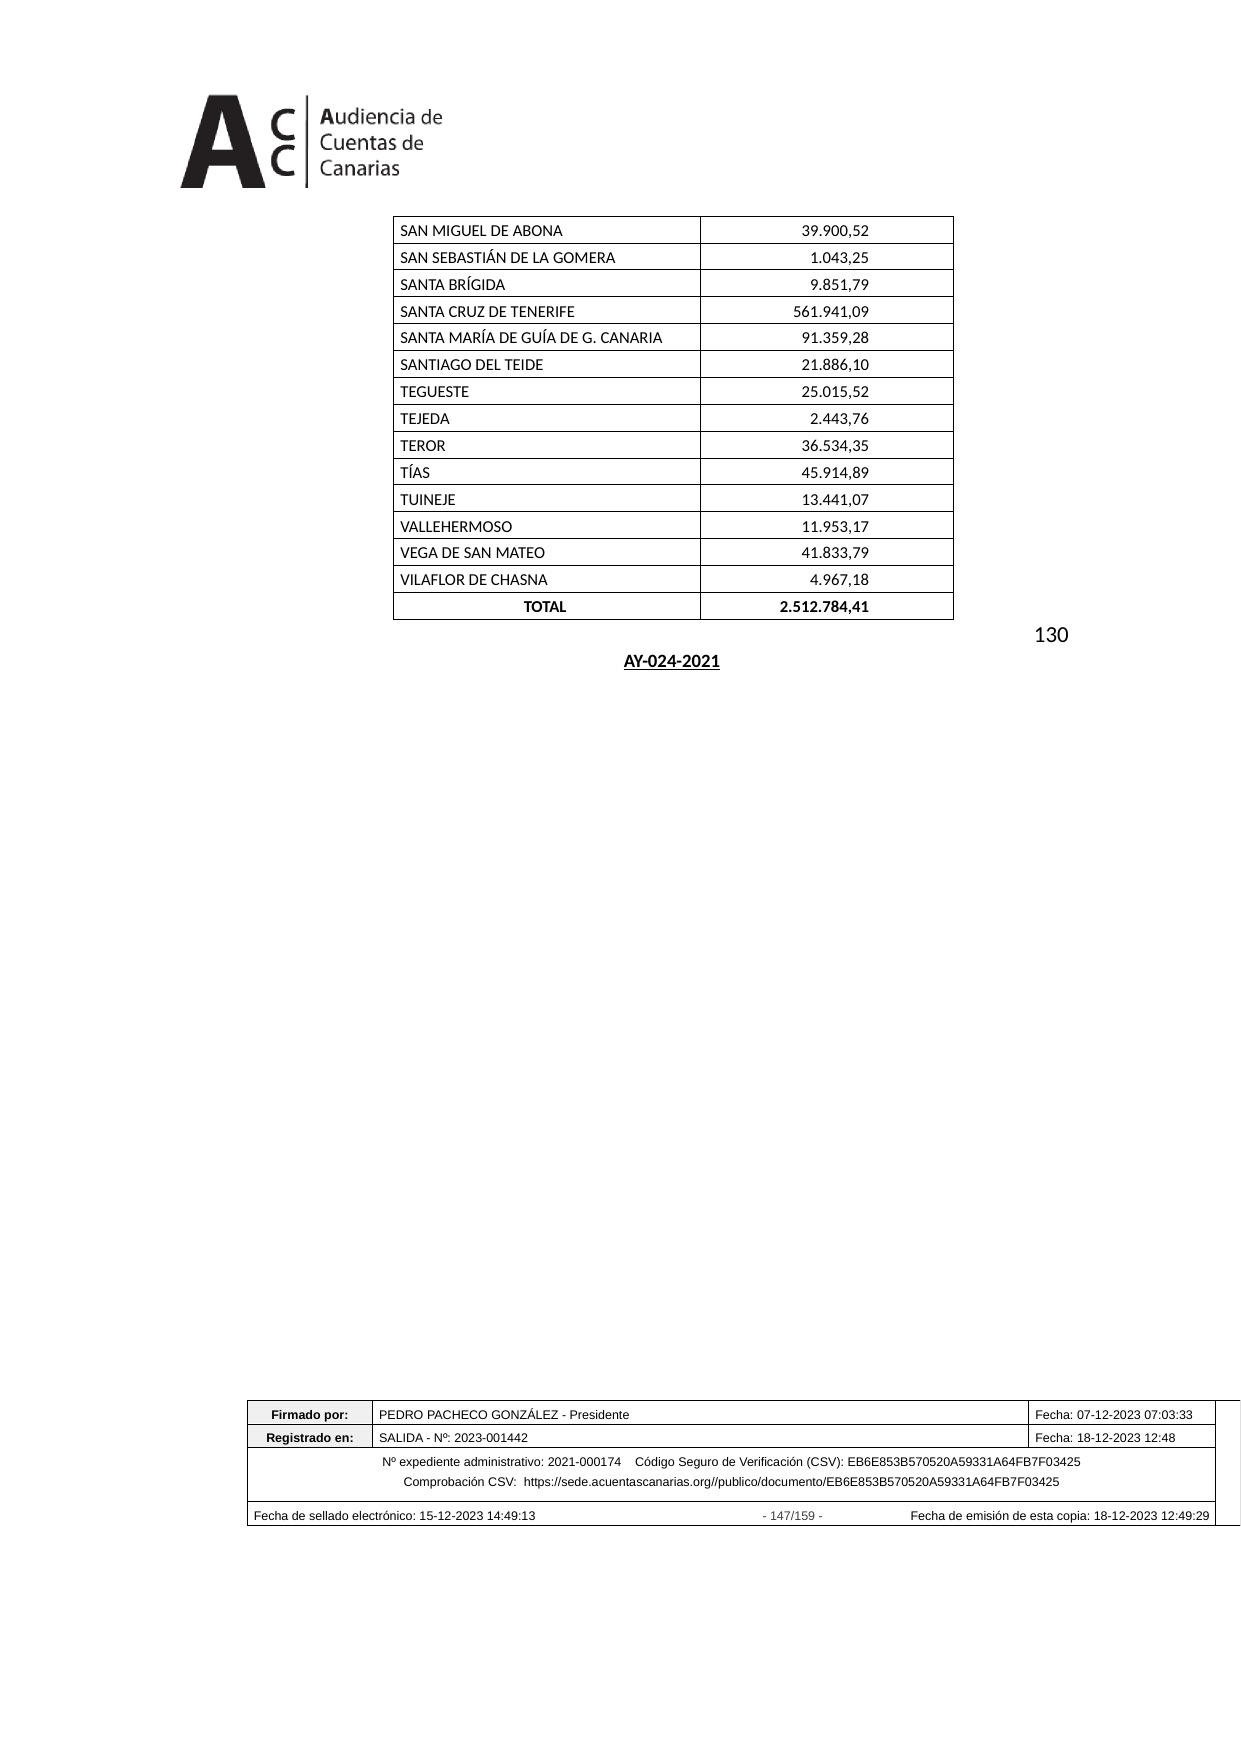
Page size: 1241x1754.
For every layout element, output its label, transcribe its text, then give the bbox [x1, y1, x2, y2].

table_cell 2.443,76 [701, 405, 953, 431]
subtitle AY-024-2021 [261, 649, 1087, 672]
table_cell 11.953,17 [701, 512, 953, 538]
table_cell TEGUESTE [394, 378, 700, 404]
table_cell 25.015,52 [701, 378, 953, 404]
table_cell SANTA MARÍA DE GUÍA DE G. CANARIA [394, 324, 700, 350]
table_cell 21.886,10 [701, 351, 953, 377]
table_cell SANTA BRÍGIDA [394, 270, 700, 296]
table_cell 13.441,07 [701, 485, 953, 511]
table_cell 91.359,28 [701, 324, 953, 350]
table_cell SAN MIGUEL DE ABONA [394, 217, 700, 242]
table_cell VEGA DE SAN MATEO [394, 539, 700, 565]
table_cell 561.941,09 [701, 297, 953, 323]
text 130 [247, 620, 1074, 648]
table_cell TÍAS [394, 459, 700, 484]
table_cell VALLEHERMOSO [394, 512, 700, 538]
table_cell SANTIAGO DEL TEIDE [394, 351, 700, 377]
table_cell 39.900,52 [701, 217, 953, 242]
table_cell 9.851,79 [701, 270, 953, 296]
table_cell 1.043,25 [701, 244, 953, 269]
table_cell SANTA CRUZ DE TENERIFE [394, 297, 700, 323]
table_cell SAN SEBASTIÁN DE LA GOMERA [394, 244, 700, 269]
table_cell 45.914,89 [701, 459, 953, 484]
table_cell TEJEDA [394, 405, 700, 431]
table_cell 2.512.784,41 [701, 593, 953, 619]
table_cell TEROR [394, 432, 700, 457]
table_cell TUINEJE [394, 485, 700, 511]
table_cell VILAFLOR DE CHASNA [394, 566, 700, 592]
table_cell 36.534,35 [701, 432, 953, 457]
table_cell TOTAL [394, 593, 700, 619]
table_cell 41.833,79 [701, 539, 953, 565]
table_cell 4.967,18 [701, 566, 953, 592]
